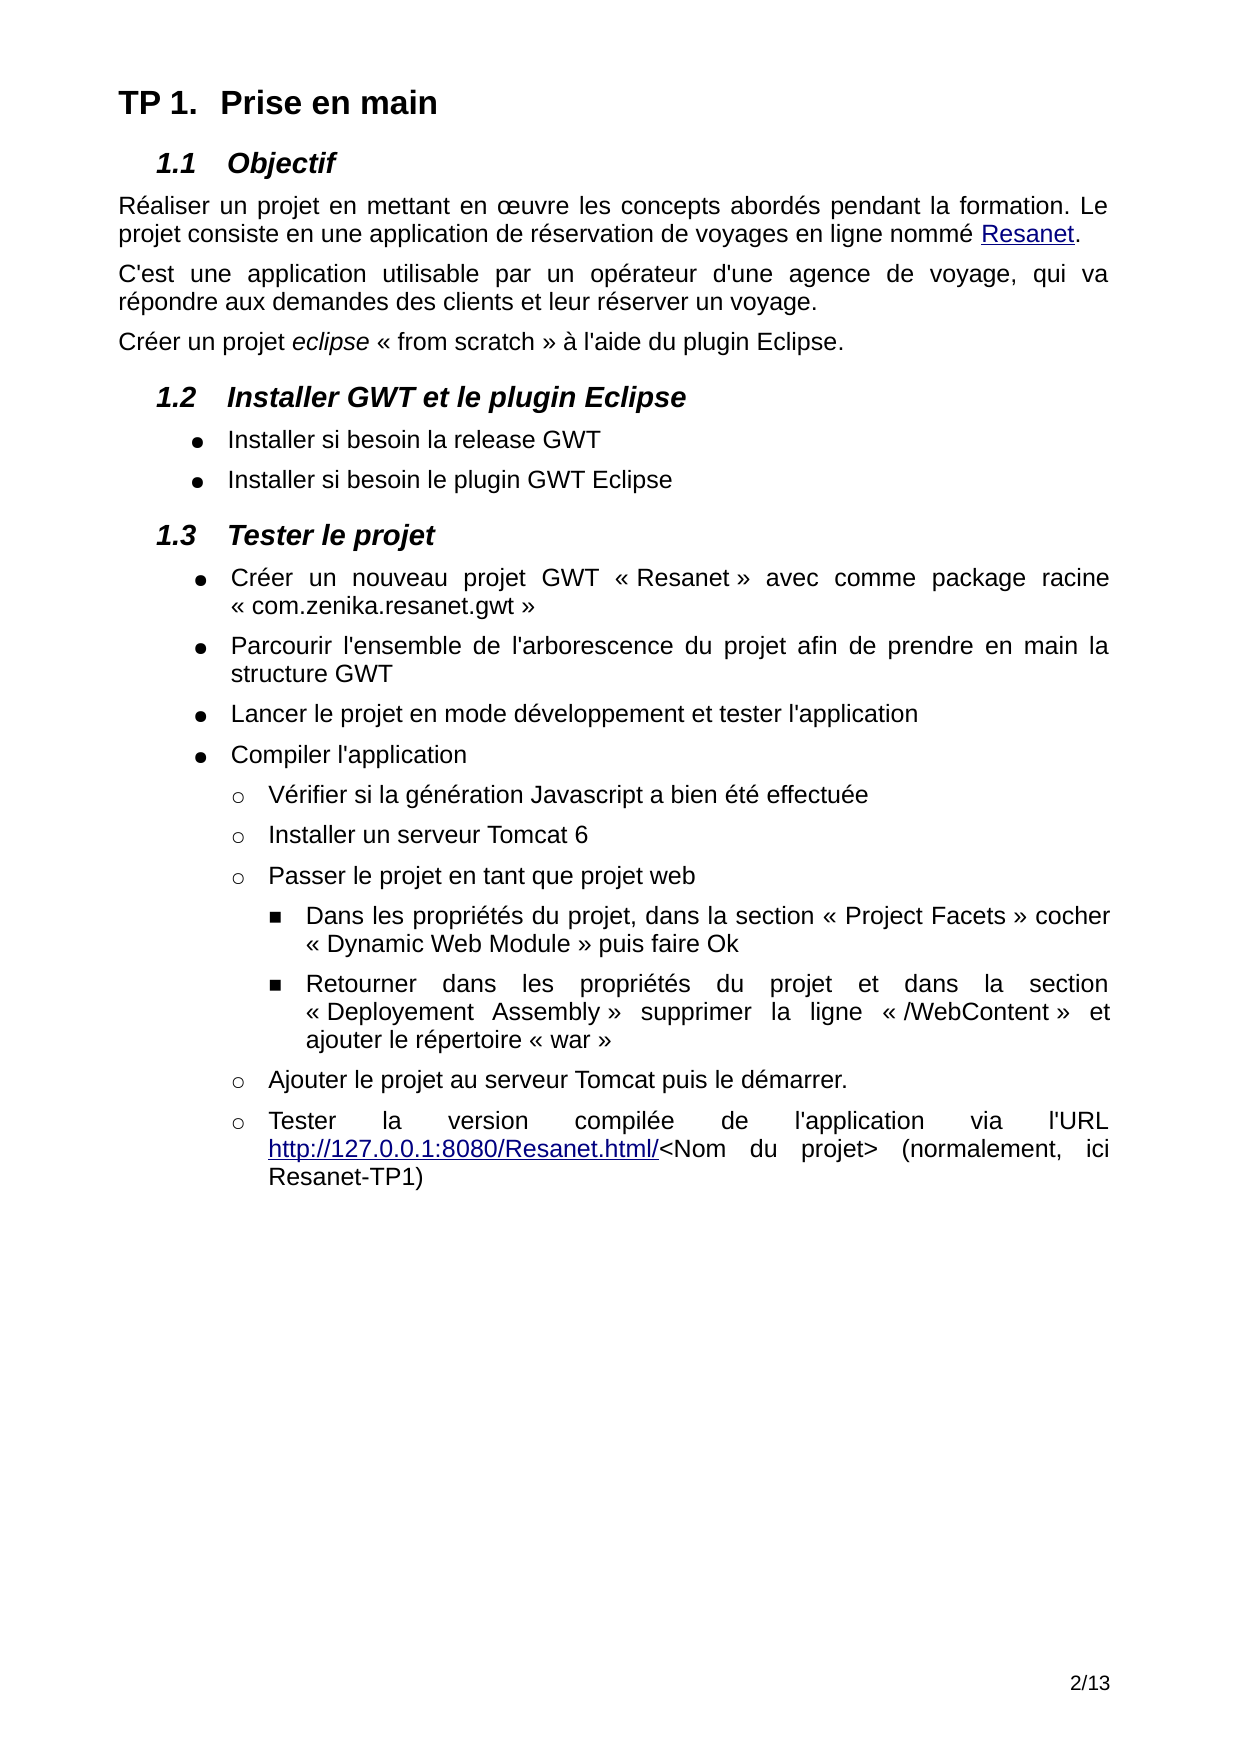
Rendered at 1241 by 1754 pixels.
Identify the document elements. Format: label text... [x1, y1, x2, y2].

subtitle Tester le projet [118, 519, 1110, 551]
list Passer le projet en tant que projet web [231, 862, 1110, 889]
subtitle Installer GWT et le plugin Eclipse [118, 381, 1110, 414]
text C'est une application utilisable par un opérateur d'une agence de voyage, qui va répondre aux demandes des clients et leur réserver un voyage. [118, 260, 1110, 316]
list Compiler l'application [193, 741, 1110, 768]
text Créer un projet eclipse « from scratch » à l'aide du plugin Eclipse. [118, 328, 1110, 356]
list Dans les propriétés du projet, dans la section « Project Facets » cocher « Dynamic Web Module » puis faire Ok [268, 902, 1110, 958]
list Lancer le projet en mode développement et tester l'application [193, 700, 1110, 728]
list Parcourir l'ensemble de l'arborescence du projet afin de prendre en main la structure GWT [193, 632, 1110, 688]
subtitle Objectif [118, 147, 1110, 179]
list Créer un nouveau projet GWT « Resanet » avec comme package racine « com.zenika.resanet.gwt » [193, 564, 1110, 620]
list Ajouter le projet au serveur Tomcat puis le démarrer. [231, 1066, 1110, 1094]
list Installer si besoin la release GWT [190, 426, 1111, 454]
list Retourner dans les propriétés du projet et dans la section « Deployement Assembly » supprimer la ligne « /WebContent » et ajouter le répertoire « war » [268, 970, 1110, 1054]
list Installer un serveur Tomcat 6 [231, 821, 1110, 849]
list Tester la version compilée de l'application via l'URL http://127.0.0.1:8080/Resanet.html/<Nom du projet> (normalement, ici Resanet-TP1) [231, 1107, 1110, 1190]
list Installer si besoin le plugin GWT Eclipse [190, 466, 1111, 494]
text Réaliser un projet en mettant en œuvre les concepts abordés pendant la formation. Le projet consiste en une application de réservation de voyages en ligne nommé Resanet. [118, 192, 1110, 247]
subtitle Prise en main [118, 84, 1110, 122]
list Vérifier si la génération Javascript a bien été effectuée [231, 781, 1110, 809]
